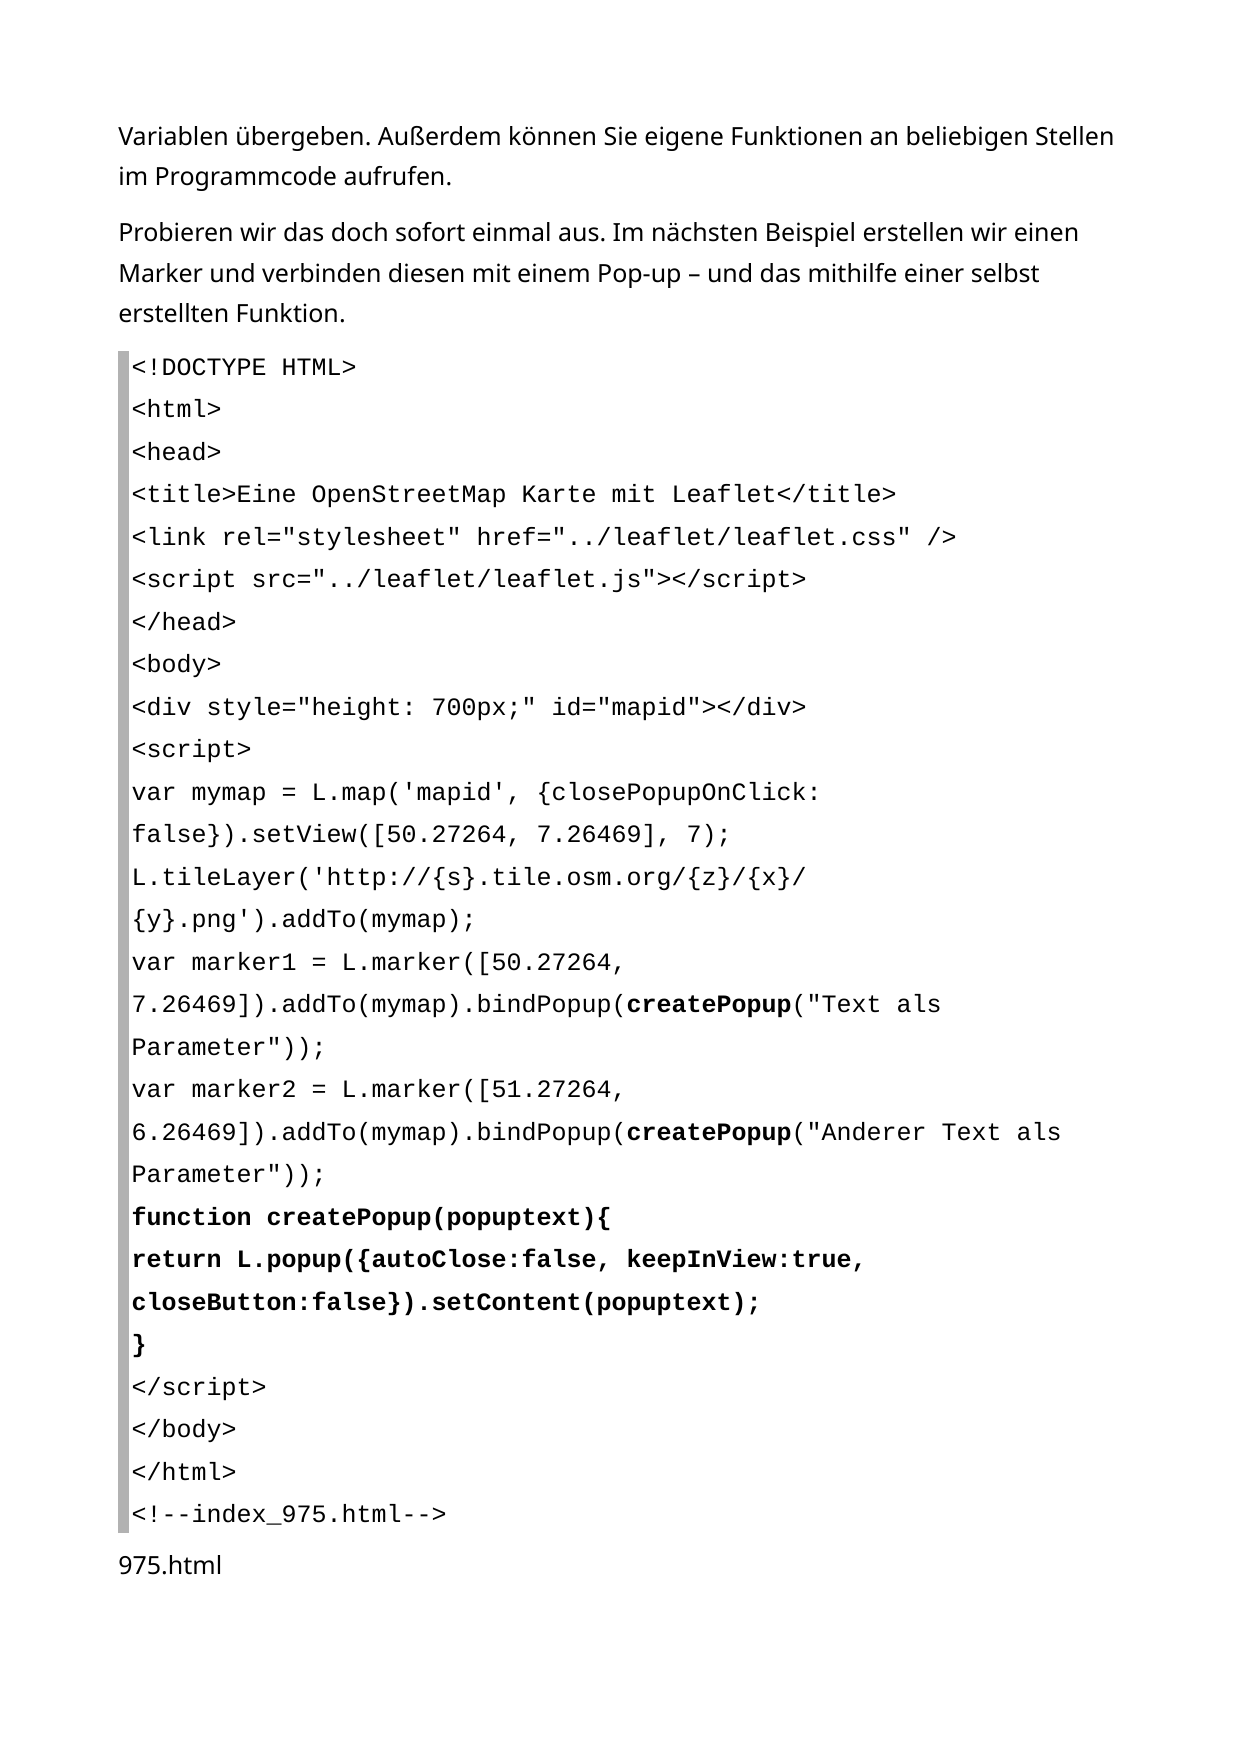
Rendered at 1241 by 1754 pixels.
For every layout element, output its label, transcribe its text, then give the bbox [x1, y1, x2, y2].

text <!--index_975.html--> [129, 1499, 1122, 1533]
text var marker1 = L.marker([50.27264, 7.26469]).addTo(mymap).bindPopup(createPopup("Text als Parameter")); [129, 946, 1122, 1063]
text } [129, 1329, 1122, 1360]
text var mymap = L.map('mapid', {closePopupOnClick: false}).setView([50.27264, 7.26469], 7); [129, 776, 1122, 850]
text </head> [129, 606, 1122, 638]
text Probieren wir das doch sofort einmal aus. Im nächsten Beispiel erstellen wir einen Marker und verbinden diesen mit einem Pop-up – und das mithilfe einer selbst erstellten Funktion. [118, 214, 1122, 330]
text <script src="../leaflet/leaflet.js"></script> [129, 564, 1122, 595]
text <link rel="stylesheet" href="../leaflet/leaflet.css" /> [129, 521, 1122, 553]
text <body> [129, 649, 1122, 680]
text <div style="height: 700px;" id="mapid"></div> [129, 691, 1122, 723]
text <!DOCTYPE HTML> [129, 351, 1122, 383]
text </script> [129, 1371, 1122, 1403]
text <html> [129, 394, 1122, 425]
text <script> [129, 734, 1122, 765]
text L.tileLayer('http://{s}.tile.osm.org/{z}/{x}/{y}.png').addTo(mymap); [129, 861, 1122, 935]
text <title>Eine OpenStreetMap Karte mit Leaflet</title> [129, 479, 1122, 510]
text function createPopup(popuptext){ [129, 1201, 1122, 1233]
text Variablen übergeben. Außerdem können Sie eigene Funktionen an beliebigen Stellen im Programmcode aufrufen. [118, 118, 1122, 193]
text 975.html [118, 1547, 1122, 1581]
text </html> [129, 1456, 1122, 1488]
text <head> [129, 436, 1122, 468]
text </body> [129, 1414, 1122, 1445]
text var marker2 = L.marker([51.27264, 6.26469]).addTo(mymap).bindPopup(createPopup("Anderer Text als Parameter")); [129, 1074, 1122, 1190]
text return L.popup({autoClose:false, keepInView:true, closeButton:false}).setContent(popuptext); [129, 1244, 1122, 1318]
